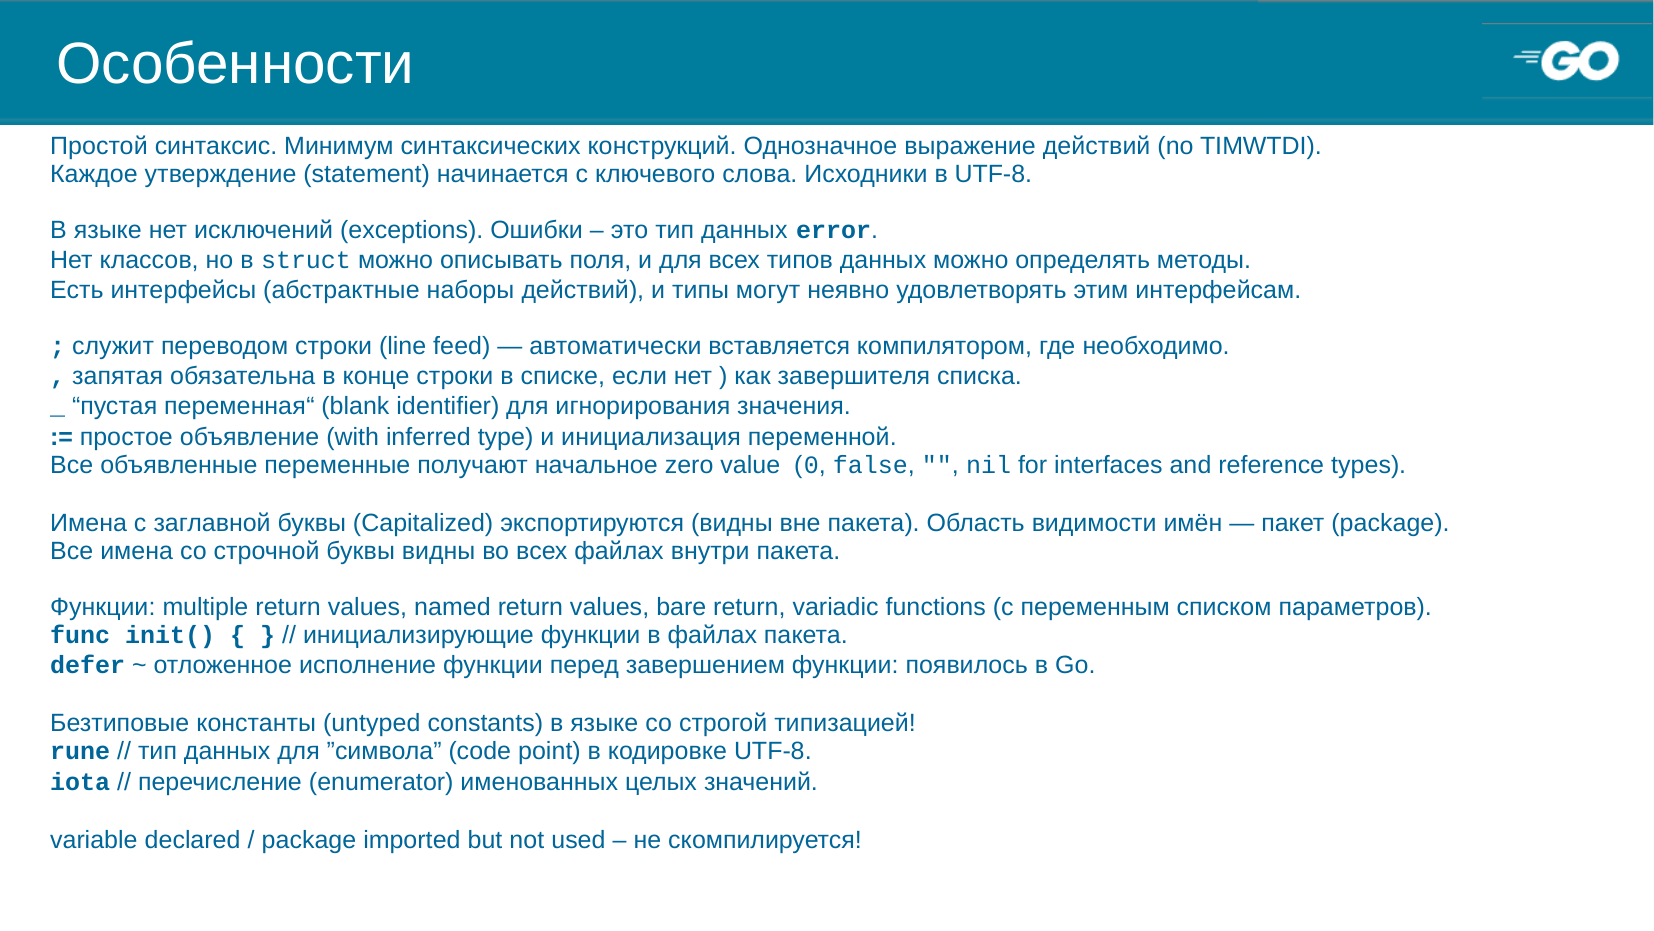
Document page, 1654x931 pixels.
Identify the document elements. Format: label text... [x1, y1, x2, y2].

text_box Простой синтаксис. Минимум синтаксических конструкций. Однозначное выражение действий (no TIMWTDI). Каждое утверждение (statement) начинается с ключевого слова. Исходники в UTF-8. В языке нет исключений (exceptions). Ошибки – это тип данных error. Нет классов, но в struct можно описывать поля, и для всех типов данных можно определять методы. Есть интерфейсы (абстрактные наборы действий), и типы могут неявно удовлетворять этим интерфейсам. ; служит переводом строки (line feed) — автоматически вставляется компилятором, где необходимо. , запятая обязательна в конце строки в списке, если нет ) как завершителя списка. _ “пустая переменная“ (blank identifier) для игнорирования значения. := простое объявление (with inferred type) и инициализация переменной. Все объявленные переменные получают начальное zero value (0, false, "", nil for interfaces and reference types). Имена с заглавной буквы (Capitalized) экспортируются (видны вне пакета). Область видимости имён — пакет (package). Все имена со строчной буквы видны во всех файлах внутри пакета. Функции: multiple return values, named return values, bare return, variadic functions (с переменным списком параметров). func init() { } // инициализирующие функции в файлах пакета. defer ~ отложенное исполнение функции перед завершением функции: появилось в Go. Безтиповые константы (untyped constants) в языке со строгой типизацией! rune // тип данных для ”символа” (code point) в кодировке UTF-8. iota // перечисление (enumerator) именованных целых значений. variable declared / package imported but not used – не скомпилируется! [35, 124, 1619, 898]
text_box Особенности [41, 23, 1495, 104]
picture [1542, 41, 1619, 81]
